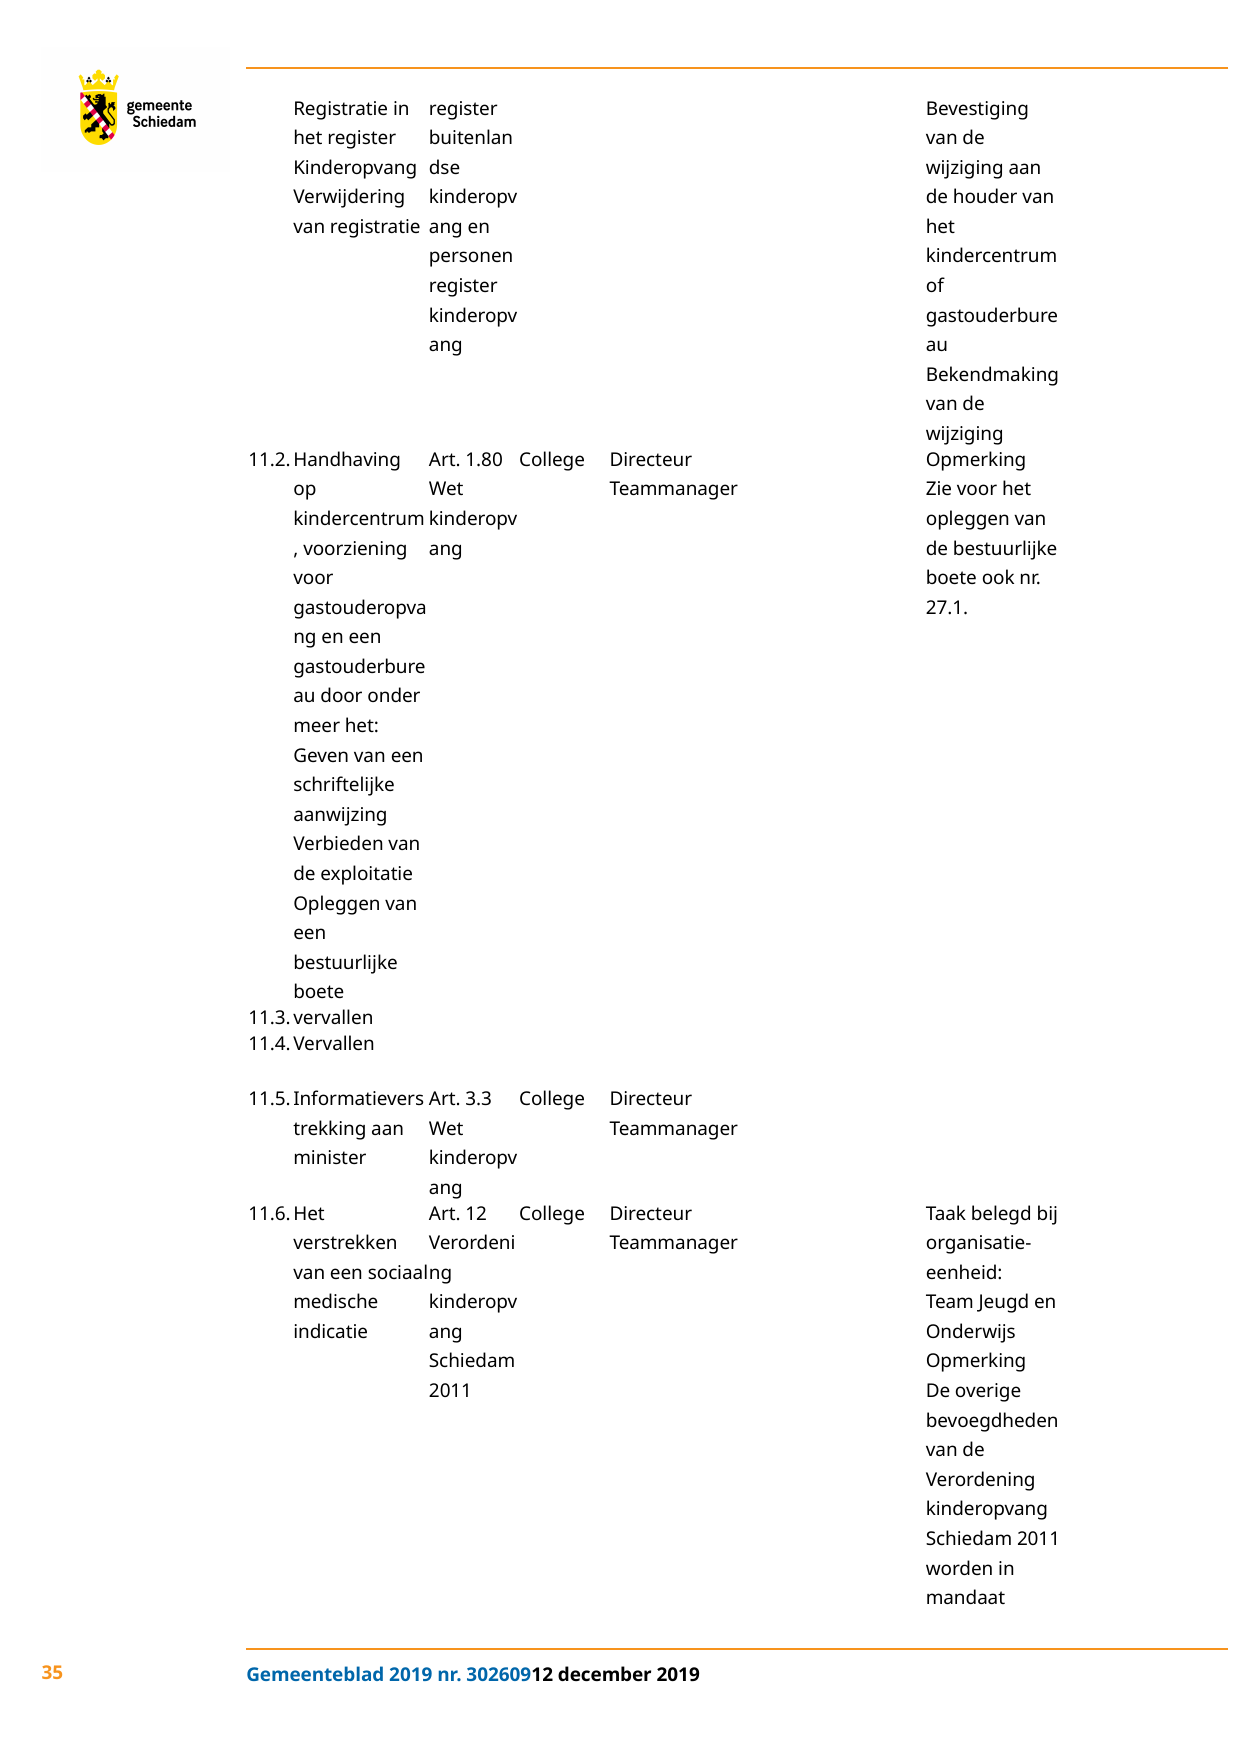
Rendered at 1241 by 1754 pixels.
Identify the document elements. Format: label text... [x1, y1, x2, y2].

table_cell Art. 1.80 Wet kinderopvang [429, 446, 519, 1004]
table_cell [519, 95, 609, 446]
table_cell [790, 1200, 926, 1610]
table_cell Taak belegd bij organisatie-eenheid: Team Jeugd en Onderwijs Opmerking De overige bevoegdheden van de Verordening kinderopvang Schiedam 2011 worden in mandaat [926, 1200, 1061, 1610]
table_cell [790, 95, 926, 446]
table_cell Directeur Teammanager [609, 1200, 790, 1610]
table_cell Art. 12 Verordening kinderopvang Schiedam 2011 [429, 1200, 519, 1610]
table_cell Informatieverstrekking aan minister [293, 1085, 429, 1200]
table_cell [519, 1004, 609, 1030]
table_cell [790, 1030, 926, 1085]
table_cell College [519, 446, 609, 1004]
table_cell Bevestiging van de wijziging aan de houder van het kindercentrum of gastouderbureau Bekendmaking van de wijziging [926, 95, 1061, 446]
table_cell [609, 1030, 790, 1085]
table_cell Opmerking Zie voor het opleggen van de bestuurlijke boete ook nr. 27.1. [926, 446, 1061, 1004]
table_cell vervallen [293, 1004, 429, 1030]
table_cell [926, 1004, 1061, 1030]
table_cell [790, 1004, 926, 1030]
table_cell [429, 1004, 519, 1030]
table_cell register buitenlandse kinderopvang en personenregister kinderopvang [429, 95, 519, 446]
table_cell [926, 1085, 1061, 1200]
table_cell [429, 1030, 519, 1085]
table_cell Vervallen [293, 1030, 429, 1085]
table_cell [609, 1004, 790, 1030]
table_cell 11.4. [248, 1030, 293, 1085]
table_cell [248, 95, 293, 446]
table_cell 11.2. [248, 446, 293, 1004]
table_cell 11.3. [248, 1004, 293, 1030]
table_cell [926, 1030, 1061, 1085]
table_cell College [519, 1085, 609, 1200]
table_cell Het verstrekken van een sociaal medische indicatie [293, 1200, 429, 1610]
table_cell [519, 1030, 609, 1085]
table_cell Directeur Teammanager [609, 1085, 790, 1200]
table_cell 11.6. [248, 1200, 293, 1610]
table_cell [790, 446, 926, 1004]
table_cell College [519, 1200, 609, 1610]
table_cell Art. 3.3 Wet kinderopvang [429, 1085, 519, 1200]
table_cell Directeur Teammanager [609, 446, 790, 1004]
table_cell [609, 95, 790, 446]
table_cell [790, 1085, 926, 1200]
table_cell Handhaving op kindercentrum, voorziening voor gastouderopvang en een gastouderbureau door onder meer het: Geven van een schriftelijke aanwijzing Verbieden van de exploitatie Opleggen van een bestuurlijke boete [293, 446, 429, 1004]
table_cell 11.5. [248, 1085, 293, 1200]
picture [41, 47, 231, 172]
table_cell Registratie in het register Kinderopvang Verwijdering van registratie [293, 95, 429, 446]
